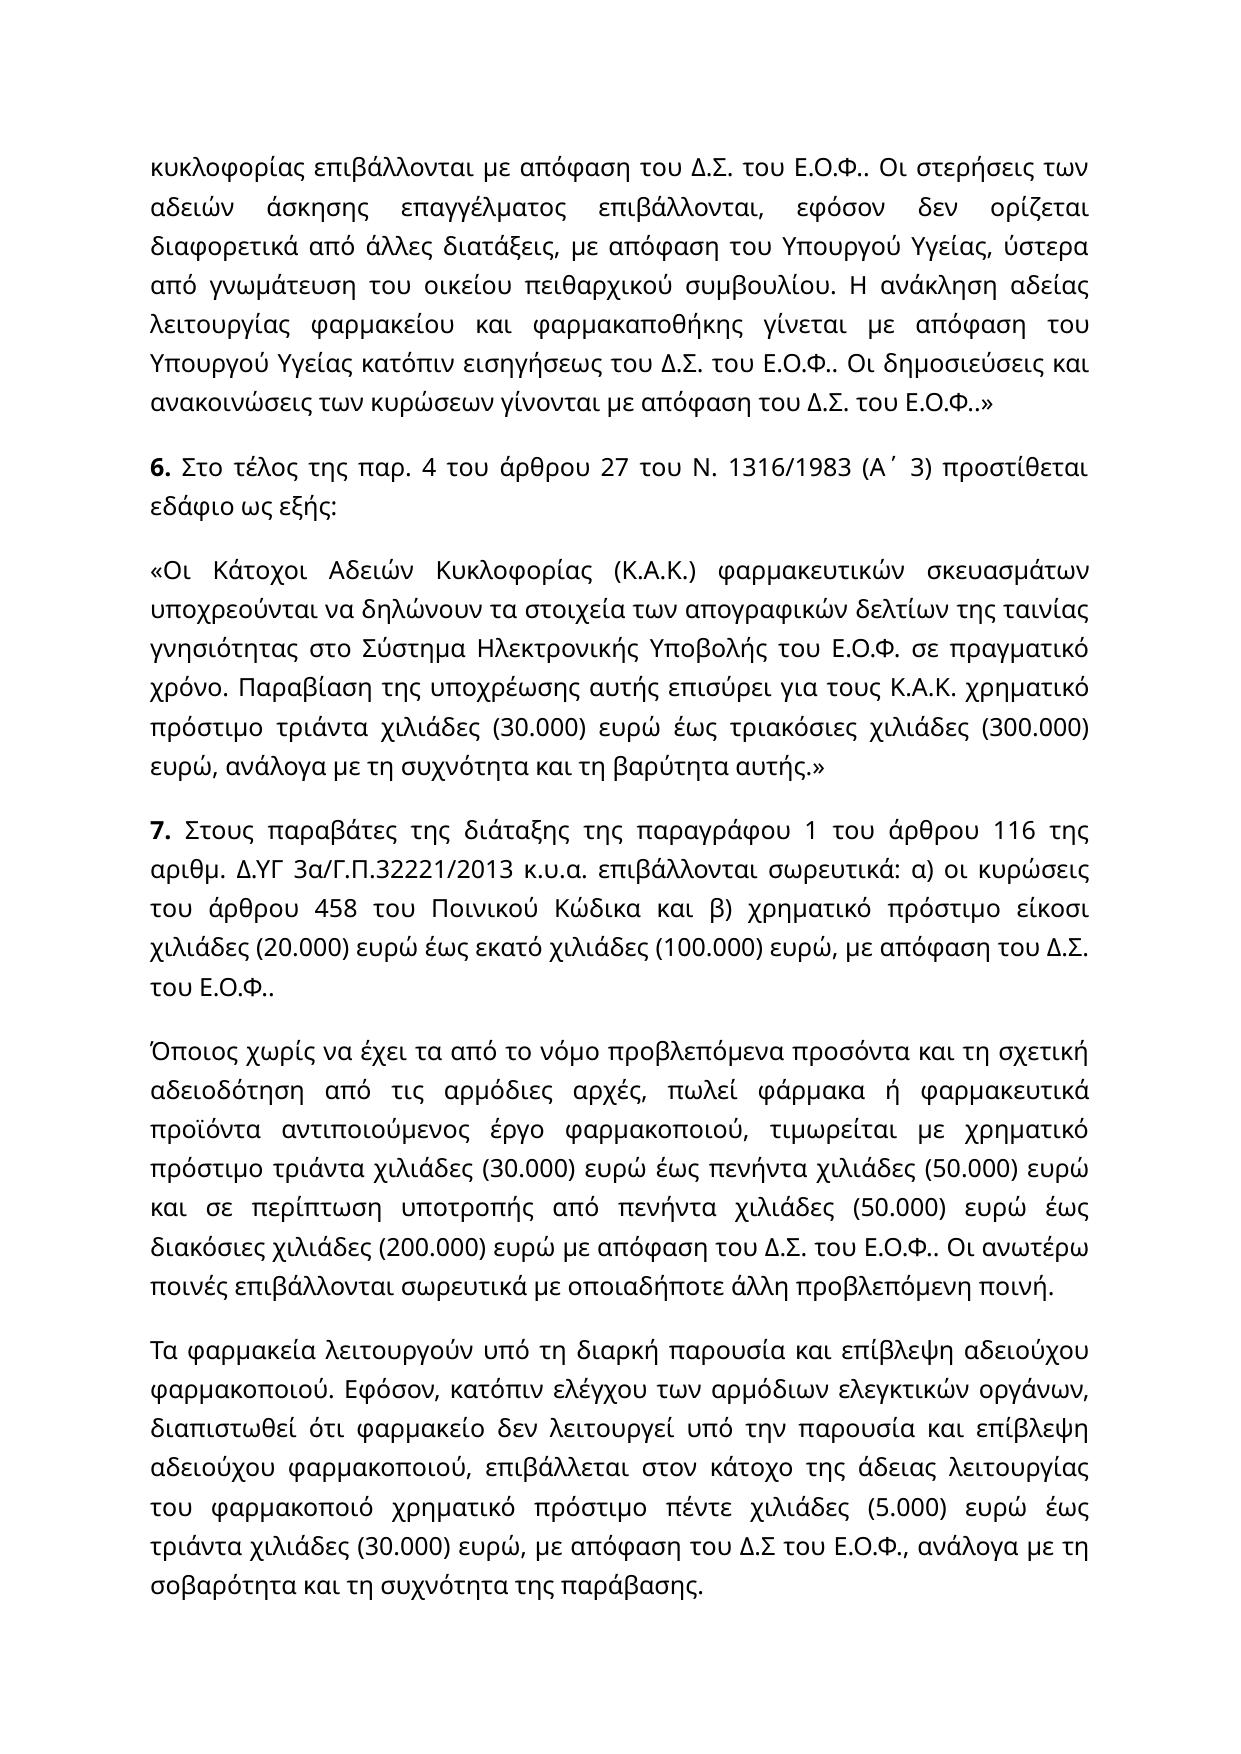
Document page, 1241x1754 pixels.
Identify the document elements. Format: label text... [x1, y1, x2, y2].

text «Οι Κάτοχοι Αδειών Κυκλοφορίας (Κ.Α.Κ.) φαρμακευτικών σκευασμάτων υποχρεούνται να δηλώνουν τα στοιχεία των απογραφικών δελτίων της ταινίας γνησιότητας στο Σύστημα Ηλεκτρονικής Υποβολής του Ε.Ο.Φ. σε πραγματικό χρόνο. Παραβίαση της υποχρέωσης αυτής επισύρει για τους Κ.Α.Κ. χρηματικό πρόστιμο τριάντα χιλιάδες (30.000) ευρώ έως τριακόσιες χιλιάδες (300.000) ευρώ, ανάλογα με τη συχνότητα και τη βαρύτητα αυτής.» [150, 552, 1090, 782]
text Τα φαρμακεία λειτουργούν υπό τη διαρκή παρουσία και επίβλεψη αδειούχου φαρμακοποιού. Εφόσον, κατόπιν ελέγχου των αρμόδιων ελεγκτικών οργάνων, διαπιστωθεί ότι φαρμακείο δεν λειτουργεί υπό την παρουσία και επίβλεψη αδειούχου φαρμακοποιού, επιβάλλεται στον κάτοχο της άδειας λειτουργίας του φαρμακοποιό χρηματικό πρόστιμο πέντε χιλιάδες (5.000) ευρώ έως τριάντα χιλιάδες (30.000) ευρώ, με απόφαση του Δ.Σ του Ε.Ο.Φ., ανάλογα με τη σοβαρότητα και τη συχνότητα της παράβασης. [150, 1332, 1090, 1602]
text 6. Στο τέλος της παρ. 4 του άρθρου 27 του Ν. 1316/1983 (Α΄ 3) προστίθεται εδάφιο ως εξής: [150, 449, 1090, 522]
text κυκλοφορίας επιβάλλονται με απόφαση του Δ.Σ. του Ε.Ο.Φ.. Οι στερήσεις των αδειών άσκησης επαγγέλματος επιβάλλονται, εφόσον δεν ορίζεται διαφορετικά από άλλες διατάξεις, με απόφαση του Υπουργού Υγείας, ύστερα από γνωμάτευση του οικείου πειθαρχικού συμβουλίου. Η ανάκληση αδείας λειτουργίας φαρμακείου και φαρμακαποθήκης γίνεται με απόφαση του Υπουργού Υγείας κατόπιν εισηγήσεως του Δ.Σ. του Ε.Ο.Φ.. Οι δημοσιεύσεις και ανακοινώσεις των κυρώσεων γίνονται με απόφαση του Δ.Σ. του Ε.Ο.Φ..» [150, 150, 1090, 419]
text Όποιος χωρίς να έχει τα από το νόμο προβλεπόμενα προσόντα και τη σχετική αδειοδότηση από τις αρμόδιες αρχές, πωλεί φάρμακα ή φαρμακευτικά προϊόντα αντιποιούμενος έργο φαρμακοποιού, τιμωρείται με χρηματικό πρόστιμο τριάντα χιλιάδες (30.000) ευρώ έως πενήντα χιλιάδες (50.000) ευρώ και σε περίπτωση υποτροπής από πενήντα χιλιάδες (50.000) ευρώ έως διακόσιες χιλιάδες (200.000) ευρώ με απόφαση του Δ.Σ. του Ε.Ο.Φ.. Οι ανωτέρω ποινές επιβάλλονται σωρευτικά με οποιαδήποτε άλλη προβλεπόμενη ποινή. [150, 1033, 1090, 1302]
text 7. Στους παραβάτες της διάταξης της παραγράφου 1 του άρθρου 116 της αριθμ. Δ.ΥΓ 3α/Γ.Π.32221/2013 κ.υ.α. επιβάλλονται σωρευτικά: α) οι κυρώσεις του άρθρου 458 του Ποινικού Κώδικα και β) χρηματικό πρόστιμο είκοσι χιλιάδες (20.000) ευρώ έως εκατό χιλιάδες (100.000) ευρώ, με απόφαση του Δ.Σ. του Ε.Ο.Φ.. [150, 812, 1090, 1003]
